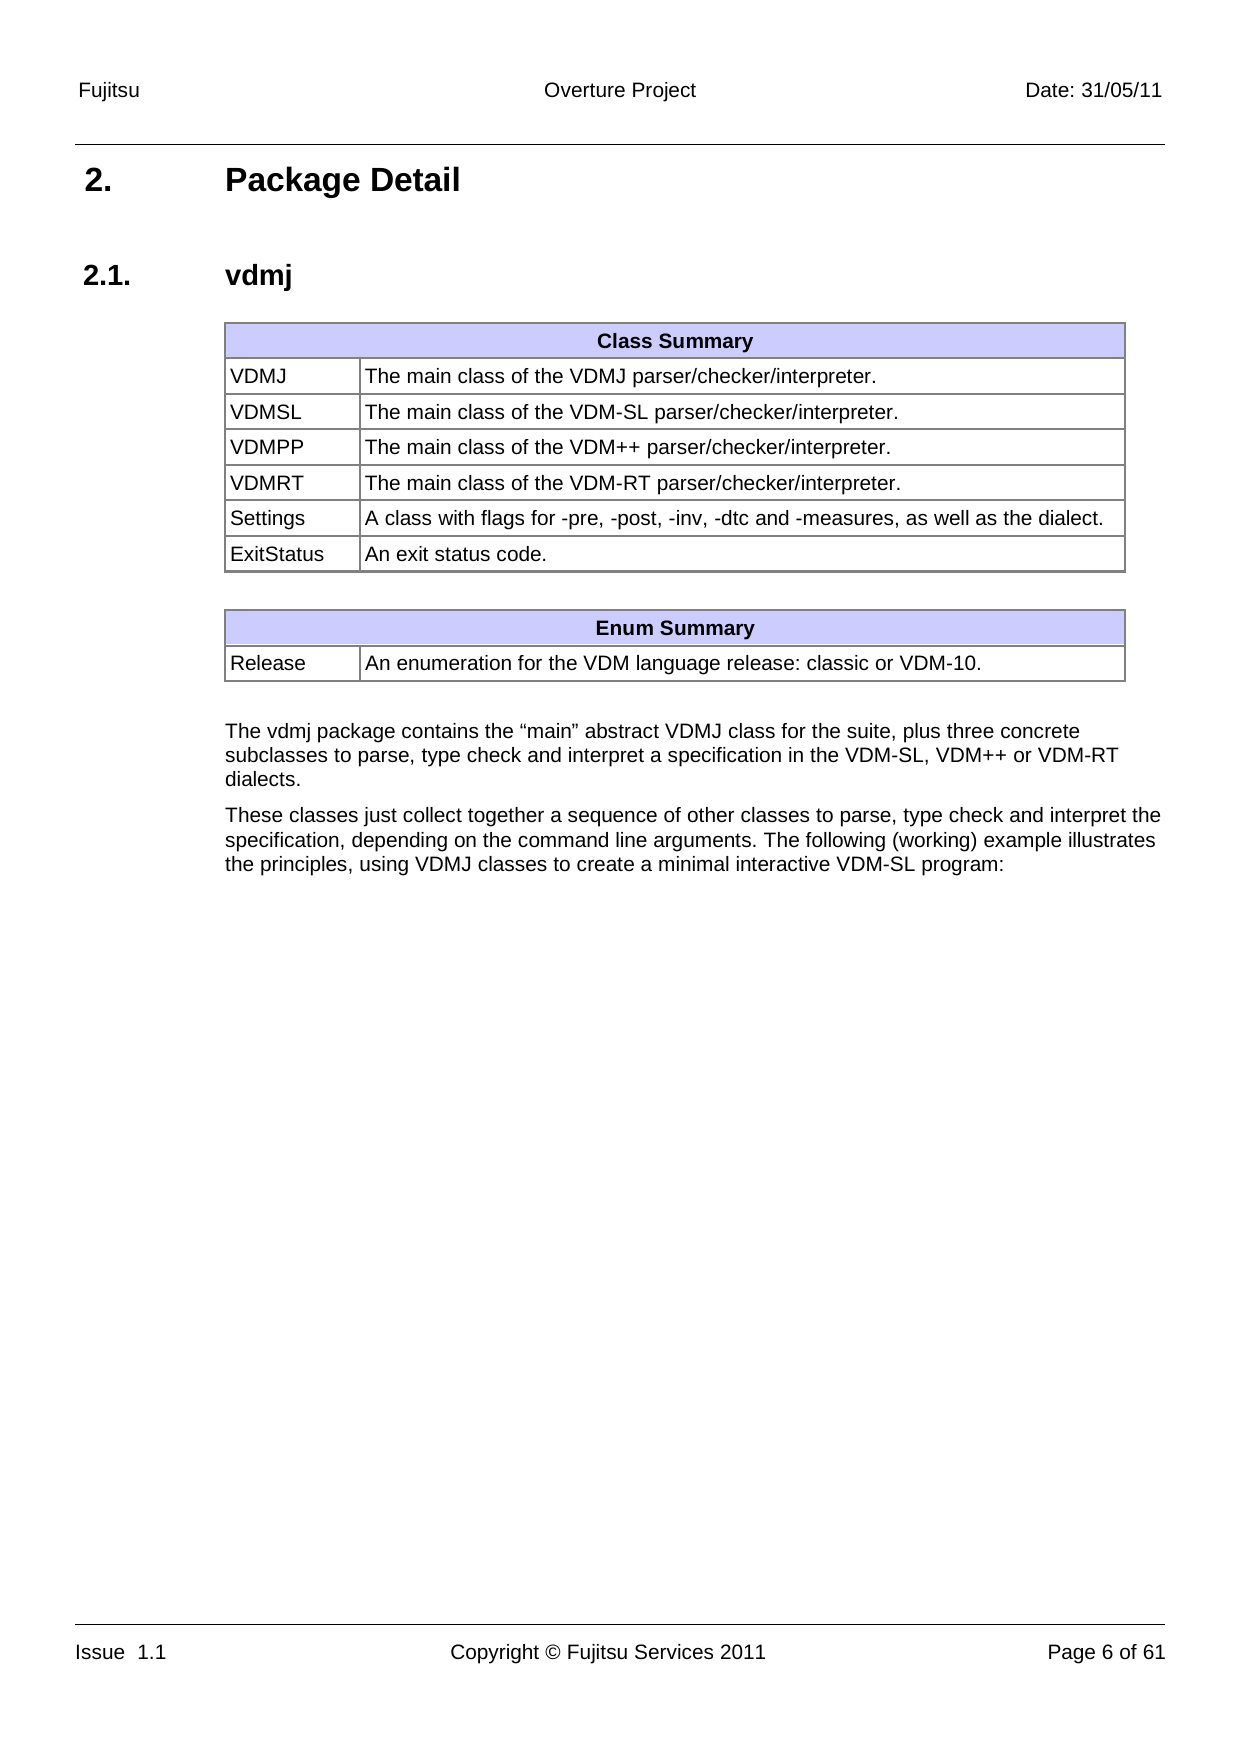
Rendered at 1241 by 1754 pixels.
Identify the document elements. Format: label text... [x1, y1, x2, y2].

table_cell ExitStatus [226, 537, 359, 570]
table_cell VDMJ [226, 359, 359, 393]
table_cell Settings [226, 501, 359, 535]
table_cell The main class of the VDM-RT parser/checker/interpreter. [361, 466, 1124, 499]
table_cell An enumeration for the VDM language release: classic or VDM-10. [361, 647, 1124, 680]
text These classes just collect together a sequence of other classes to parse, type check and interpret the specification, depending on the command line arguments. The following (working) example illustrates the principles, using VDMJ classes to create a minimal interactive VDM-SL program: [225, 803, 1165, 876]
subtitle vdmj [75, 258, 1165, 292]
table_header Class Summary [226, 324, 1124, 357]
table_cell An exit status code. [361, 537, 1124, 570]
table_cell VDMPP [226, 430, 359, 464]
table_cell VDMSL [226, 395, 359, 428]
table_cell The main class of the VDM++ parser/checker/interpreter. [361, 430, 1124, 464]
table_header Enum Summary [226, 611, 1124, 644]
table_cell The main class of the VDMJ parser/checker/interpreter. [361, 359, 1124, 393]
subtitle Package Detail [75, 160, 1165, 198]
table_cell Release [226, 647, 359, 680]
table_cell VDMRT [226, 466, 359, 499]
text The vdmj package contains the “main” abstract VDMJ class for the suite, plus three concrete subclasses to parse, type check and interpret a specification in the VDM-SL, VDM++ or VDM-RT dialects. [225, 719, 1165, 791]
table_cell The main class of the VDM-SL parser/checker/interpreter. [361, 395, 1124, 428]
table_cell A class with flags for -pre, -post, -inv, -dtc and -measures, as well as the dialect. [361, 501, 1124, 535]
